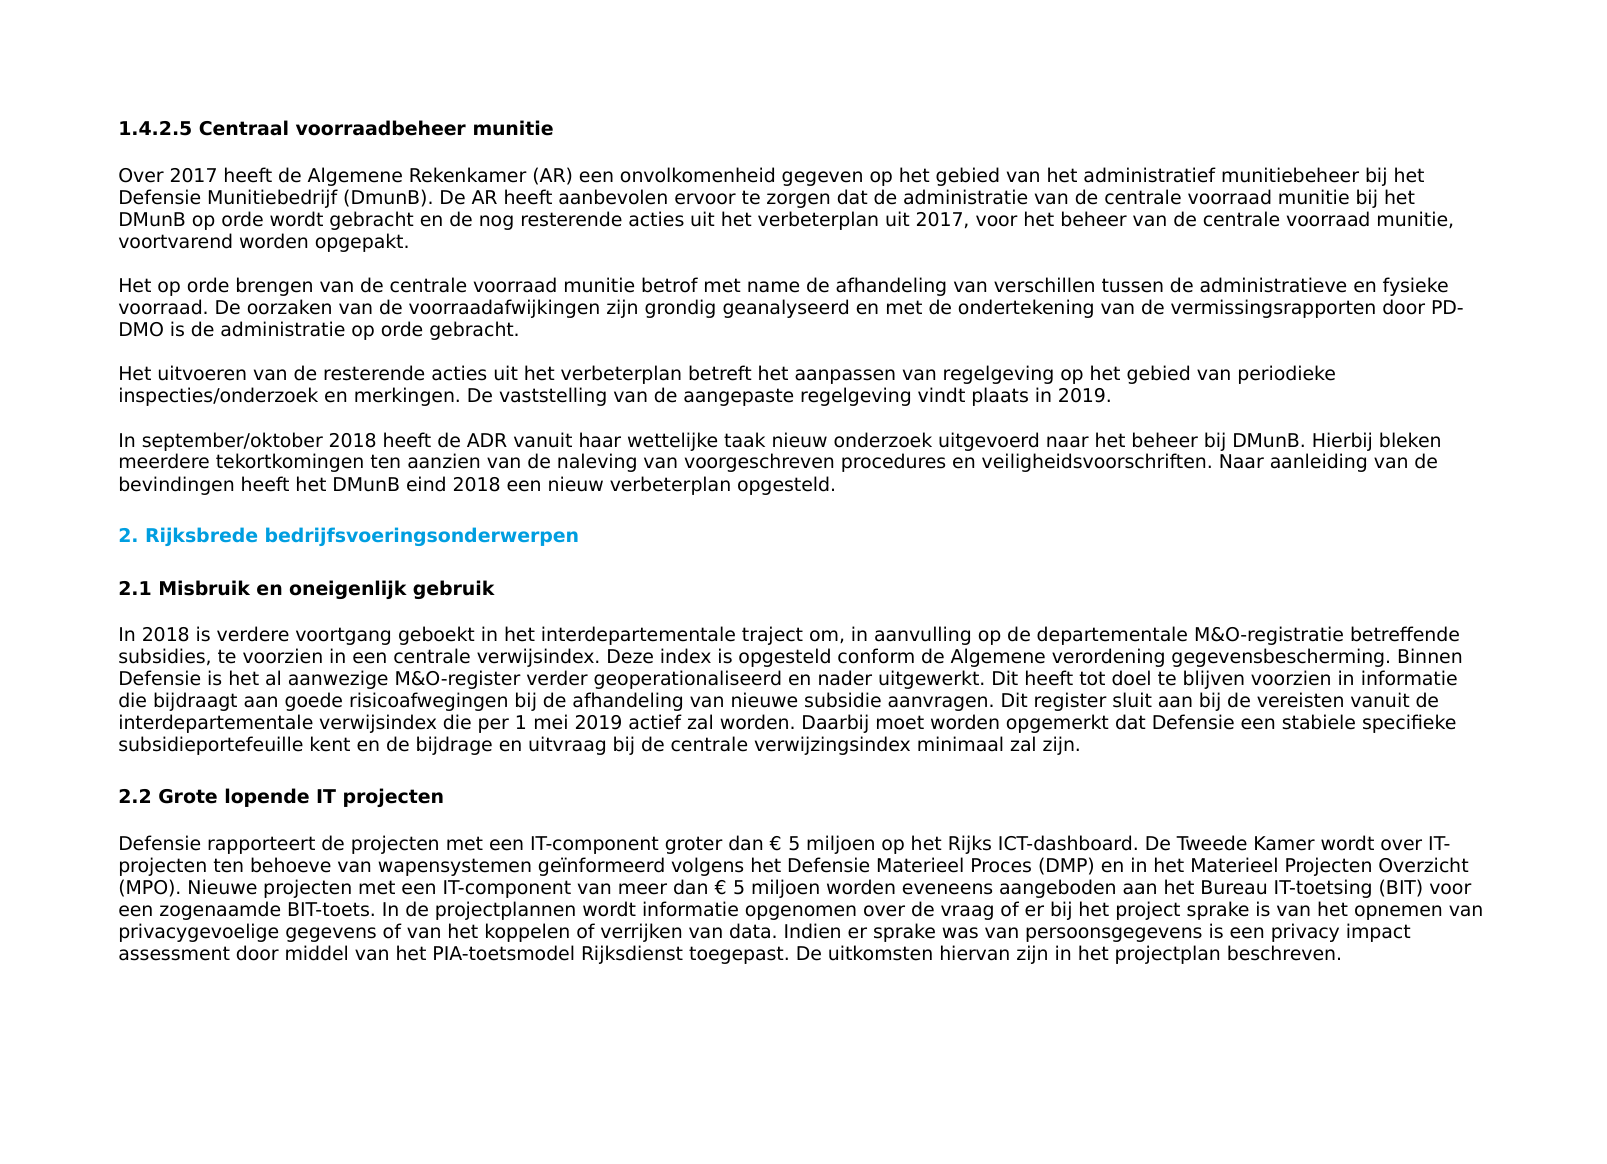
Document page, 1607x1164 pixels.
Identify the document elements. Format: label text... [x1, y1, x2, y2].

text In 2018 is verdere voortgang geboekt in het interdepartementale traject om, in aanvulling op de departementale M&O-registratie betreffende subsidies, te voorzien in een centrale verwijsindex. Deze index is opgesteld conform de Algemene verordening gegevensbescherming. Binnen Defensie is het al aanwezige M&O-register verder geoperationaliseerd en nader uitgewerkt. Dit heeft tot doel te blijven voorzien in informatie die bijdraagt aan goede risicoafwegingen bij de afhandeling van nieuwe subsidie aanvragen. Dit register sluit aan bij de vereisten vanuit de interdepartementale verwijsindex die per 1 mei 2019 actief zal worden. Daarbij moet worden opgemerkt dat Defensie een stabiele specifieke subsidieportefeuille kent en de bijdrage en uitvraag bij de centrale verwijzingsindex minimaal zal zijn. [118, 624, 1488, 756]
subtitle 2. Rijksbrede bedrijfsvoeringsonderwerpen [118, 525, 1488, 547]
text Het op orde brengen van de centrale voorraad munitie betrof met name de afhandeling van verschillen tussen de administratieve en fysieke voorraad. De oorzaken van de voorraadafwijkingen zijn grondig geanalyseerd en met de ondertekening van de vermissingsrapporten door PD-DMO is de administratie op orde gebracht. [118, 275, 1488, 341]
subtitle 1.4.2.5 Centraal voorraadbeheer munitie [118, 118, 1488, 140]
subtitle 2.2 Grote lopende IT projecten [118, 786, 1488, 808]
subtitle 2.1 Misbruik en oneigenlijk gebruik [118, 577, 1488, 599]
text Over 2017 heeft de Algemene Rekenkamer (AR) een onvolkomenheid gegeven op het gebied van het administratief munitiebeheer bij het Defensie Munitiebedrijf (DmunB). De AR heeft aanbevolen ervoor te zorgen dat de administratie van de centrale voorraad munitie bij het DMunB op orde wordt gebracht en de nog resterende acties uit het verbeterplan uit 2017, voor het beheer van de centrale voorraad munitie, voortvarend worden opgepakt. [118, 165, 1488, 253]
text Defensie rapporteert de projecten met een IT-component groter dan € 5 miljoen op het Rijks ICT-dashboard. De Tweede Kamer wordt over IT-projecten ten behoeve van wapensystemen geïnformeerd volgens het Defensie Materieel Proces (DMP) en in het Materieel Projecten Overzicht (MPO). Nieuwe projecten met een IT-component van meer dan € 5 miljoen worden eveneens aangeboden aan het Bureau IT-toetsing (BIT) voor een zogenaamde BIT-toets. In de projectplannen wordt informatie opgenomen over de vraag of er bij het project sprake is van het opnemen van privacygevoelige gegevens of van het koppelen of verrijken van data. Indien er sprake was van persoonsgegevens is een privacy impact assessment door middel van het PIA-toetsmodel Rijksdienst toegepast. De uitkomsten hiervan zijn in het projectplan beschreven. [118, 833, 1488, 965]
text In september/oktober 2018 heeft de ADR vanuit haar wettelijke taak nieuw onderzoek uitgevoerd naar het beheer bij DMunB. Hierbij bleken meerdere tekortkomingen ten aanzien van de naleving van voorgeschreven procedures en veiligheidsvoorschriften. Naar aanleiding van de bevindingen heeft het DMunB eind 2018 een nieuw verbeterplan opgesteld. [118, 429, 1488, 495]
text Het uitvoeren van de resterende acties uit het verbeterplan betreft het aanpassen van regelgeving op het gebied van periodieke inspecties/onderzoek en merkingen. De vaststelling van de aangepaste regelgeving vindt plaats in 2019. [118, 363, 1488, 407]
